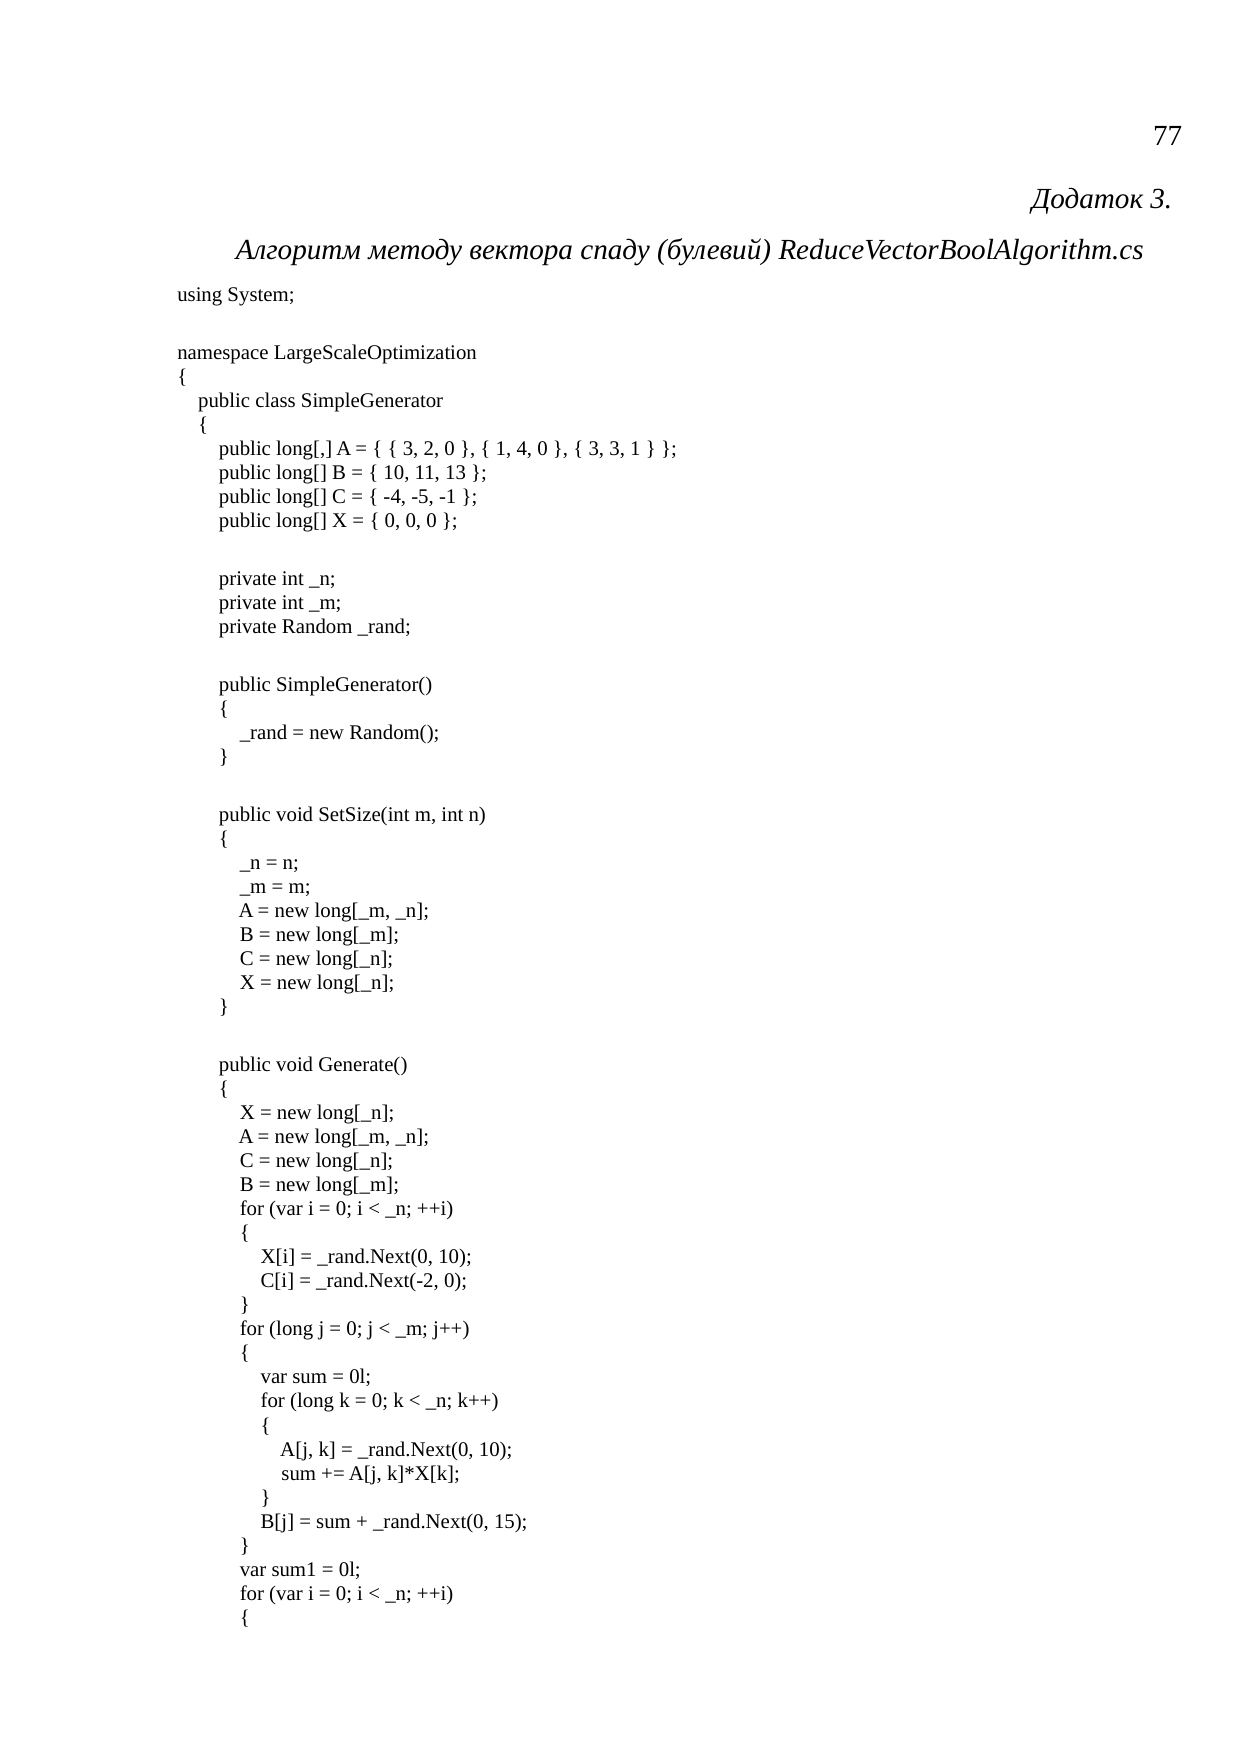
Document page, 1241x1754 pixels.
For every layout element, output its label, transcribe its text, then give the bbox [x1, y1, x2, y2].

text { [177, 364, 1182, 388]
text private int _n; [177, 566, 1182, 590]
text C[i] = _rand.Next(-2, 0); [177, 1268, 1182, 1292]
text Додаток 3. [177, 182, 1182, 215]
text { [177, 1340, 1182, 1364]
text private Random _rand; [177, 614, 1182, 638]
text for (long k = 0; k < _n; k++) [177, 1388, 1182, 1412]
text var sum = 0l; [177, 1364, 1182, 1388]
text X = new long[_n]; [177, 970, 1182, 994]
text public void SetSize(int m, int n) [177, 801, 1182, 826]
text A[j, k] = _rand.Next(0, 10); [177, 1437, 1182, 1461]
text X[i] = _rand.Next(0, 10); [177, 1244, 1182, 1268]
text } [177, 744, 1182, 768]
text { [177, 412, 1182, 436]
text namespace LargeScaleOptimization [177, 340, 1182, 364]
text { [177, 1076, 1182, 1100]
text } [177, 1485, 1182, 1509]
text public long[,] A = { { 3, 2, 0 }, { 1, 4, 0 }, { 3, 3, 1 } }; [177, 436, 1182, 460]
text public long[] B = { 10, 11, 13 }; [177, 460, 1182, 484]
text using System; [177, 282, 1182, 306]
text for (var i = 0; i < _n; ++i) [177, 1196, 1182, 1220]
text C = new long[_n]; [177, 946, 1182, 970]
text { [177, 1412, 1182, 1437]
text } [177, 1533, 1182, 1557]
text { [177, 1605, 1182, 1629]
text Алгоритм методу вектора спаду (булевий) ReduceVectorBoolAlgorithm.cs [236, 232, 1182, 266]
text public SimpleGenerator() [177, 672, 1182, 696]
text B = new long[_m]; [177, 1172, 1182, 1196]
text _rand = new Random(); [177, 720, 1182, 744]
text for (long j = 0; j < _m; j++) [177, 1316, 1182, 1340]
text { [177, 826, 1182, 849]
text { [177, 696, 1182, 720]
text { [177, 1220, 1182, 1244]
text } [177, 1292, 1182, 1316]
text var sum1 = 0l; [177, 1557, 1182, 1581]
text C = new long[_n]; [177, 1148, 1182, 1172]
text } [177, 994, 1182, 1018]
text private int _m; [177, 590, 1182, 614]
text _n = n; [177, 849, 1182, 874]
text A = new long[_m, _n]; [177, 1124, 1182, 1148]
text _m = m; [177, 874, 1182, 898]
text public long[] C = { -4, -5, -1 }; [177, 484, 1182, 508]
text for (var i = 0; i < _n; ++i) [177, 1581, 1182, 1605]
text X = new long[_n]; [177, 1100, 1182, 1124]
text A = new long[_m, _n]; [177, 898, 1182, 922]
text public long[] X = { 0, 0, 0 }; [177, 508, 1182, 532]
text B[j] = sum + _rand.Next(0, 15); [177, 1509, 1182, 1533]
text B = new long[_m]; [177, 922, 1182, 946]
text public void Generate() [177, 1052, 1182, 1076]
text sum += A[j, k]*X[k]; [177, 1461, 1182, 1485]
text public class SimpleGenerator [177, 388, 1182, 412]
